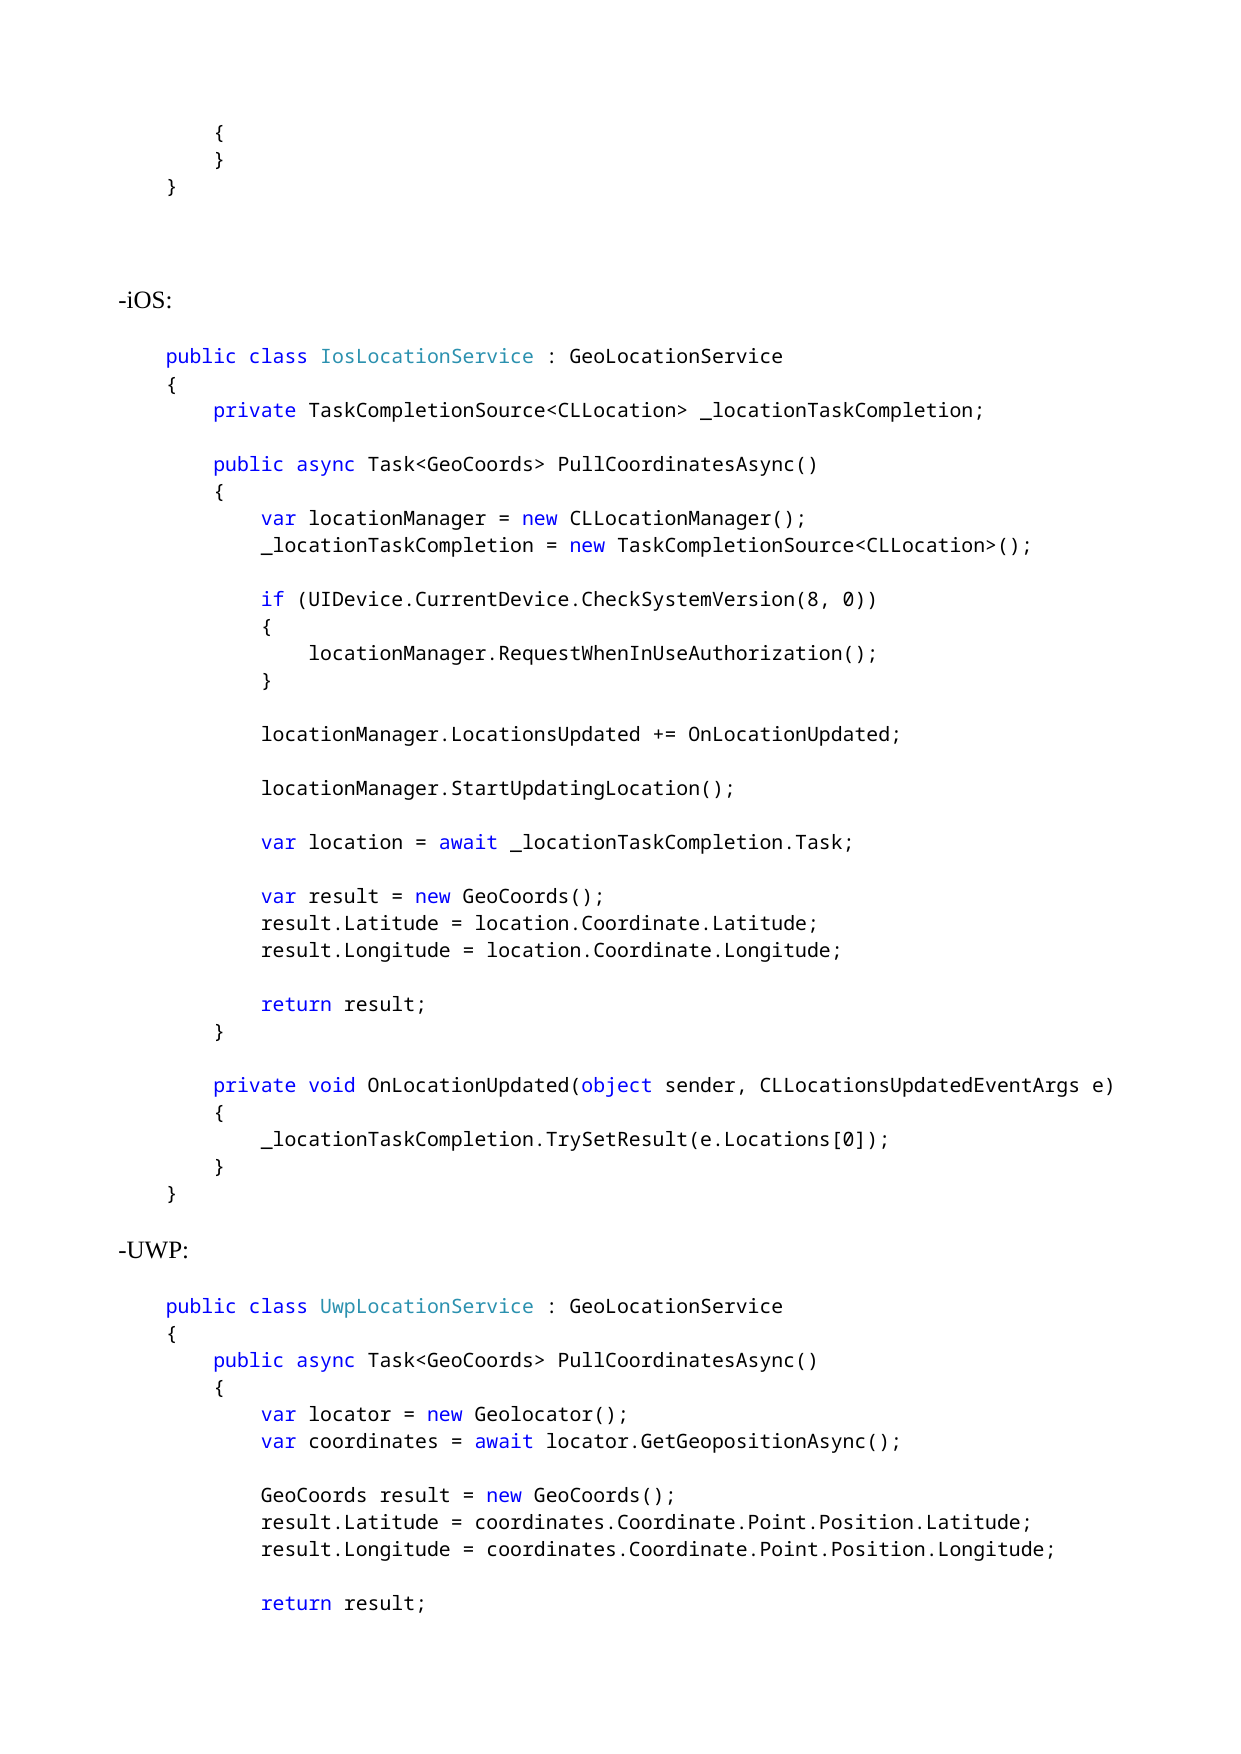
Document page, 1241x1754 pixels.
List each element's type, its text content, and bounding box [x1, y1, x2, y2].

text } [118, 1179, 1122, 1206]
text _locationTaskCompletion.TrySetResult(e.Locations[0]); [118, 1125, 1122, 1152]
text { [118, 118, 1122, 145]
text var location = await _locationTaskCompletion.Task; [118, 828, 1122, 855]
text result.Latitude = coordinates.Coordinate.Point.Position.Latitude; [118, 1508, 1122, 1535]
text locationManager.RequestWhenInUseAuthorization(); [118, 639, 1122, 667]
text { [118, 370, 1122, 397]
text _locationTaskCompletion = new TaskCompletionSource<CLLocation>(); [118, 532, 1122, 559]
text } [118, 1017, 1122, 1044]
text public class UwpLocationService : GeoLocationService [118, 1292, 1122, 1319]
text } [118, 667, 1122, 693]
text { [118, 1098, 1122, 1125]
text private TaskCompletionSource<CLLocation> _locationTaskCompletion; [118, 397, 1122, 424]
text locationManager.LocationsUpdated += OnLocationUpdated; [118, 721, 1122, 747]
text var locator = new Geolocator(); [118, 1400, 1122, 1427]
text -iOS: [118, 285, 1122, 314]
text private void OnLocationUpdated(object sender, CLLocationsUpdatedEventArgs e) [118, 1071, 1122, 1098]
text result.Latitude = location.Coordinate.Latitude; [118, 909, 1122, 936]
text public class IosLocationService : GeoLocationService [118, 343, 1122, 370]
text } [118, 172, 1122, 199]
text { [118, 1319, 1122, 1346]
text return result; [118, 1589, 1122, 1616]
text result.Longitude = location.Coordinate.Longitude; [118, 936, 1122, 963]
text GeoCoords result = new GeoCoords(); [118, 1481, 1122, 1508]
text { [118, 613, 1122, 639]
text { [118, 1373, 1122, 1400]
text { [118, 478, 1122, 505]
text } [118, 145, 1122, 172]
text if (UIDevice.CurrentDevice.CheckSystemVersion(8, 0)) [118, 586, 1122, 613]
text var locationManager = new CLLocationManager(); [118, 505, 1122, 532]
text public async Task<GeoCoords> PullCoordinatesAsync() [118, 451, 1122, 478]
text var coordinates = await locator.GetGeopositionAsync(); [118, 1427, 1122, 1454]
text locationManager.StartUpdatingLocation(); [118, 774, 1122, 801]
text return result; [118, 990, 1122, 1017]
text public async Task<GeoCoords> PullCoordinatesAsync() [118, 1346, 1122, 1373]
text var result = new GeoCoords(); [118, 882, 1122, 909]
text } [118, 1152, 1122, 1179]
text -UWP: [118, 1235, 1122, 1264]
text result.Longitude = coordinates.Coordinate.Point.Position.Longitude; [118, 1535, 1122, 1562]
